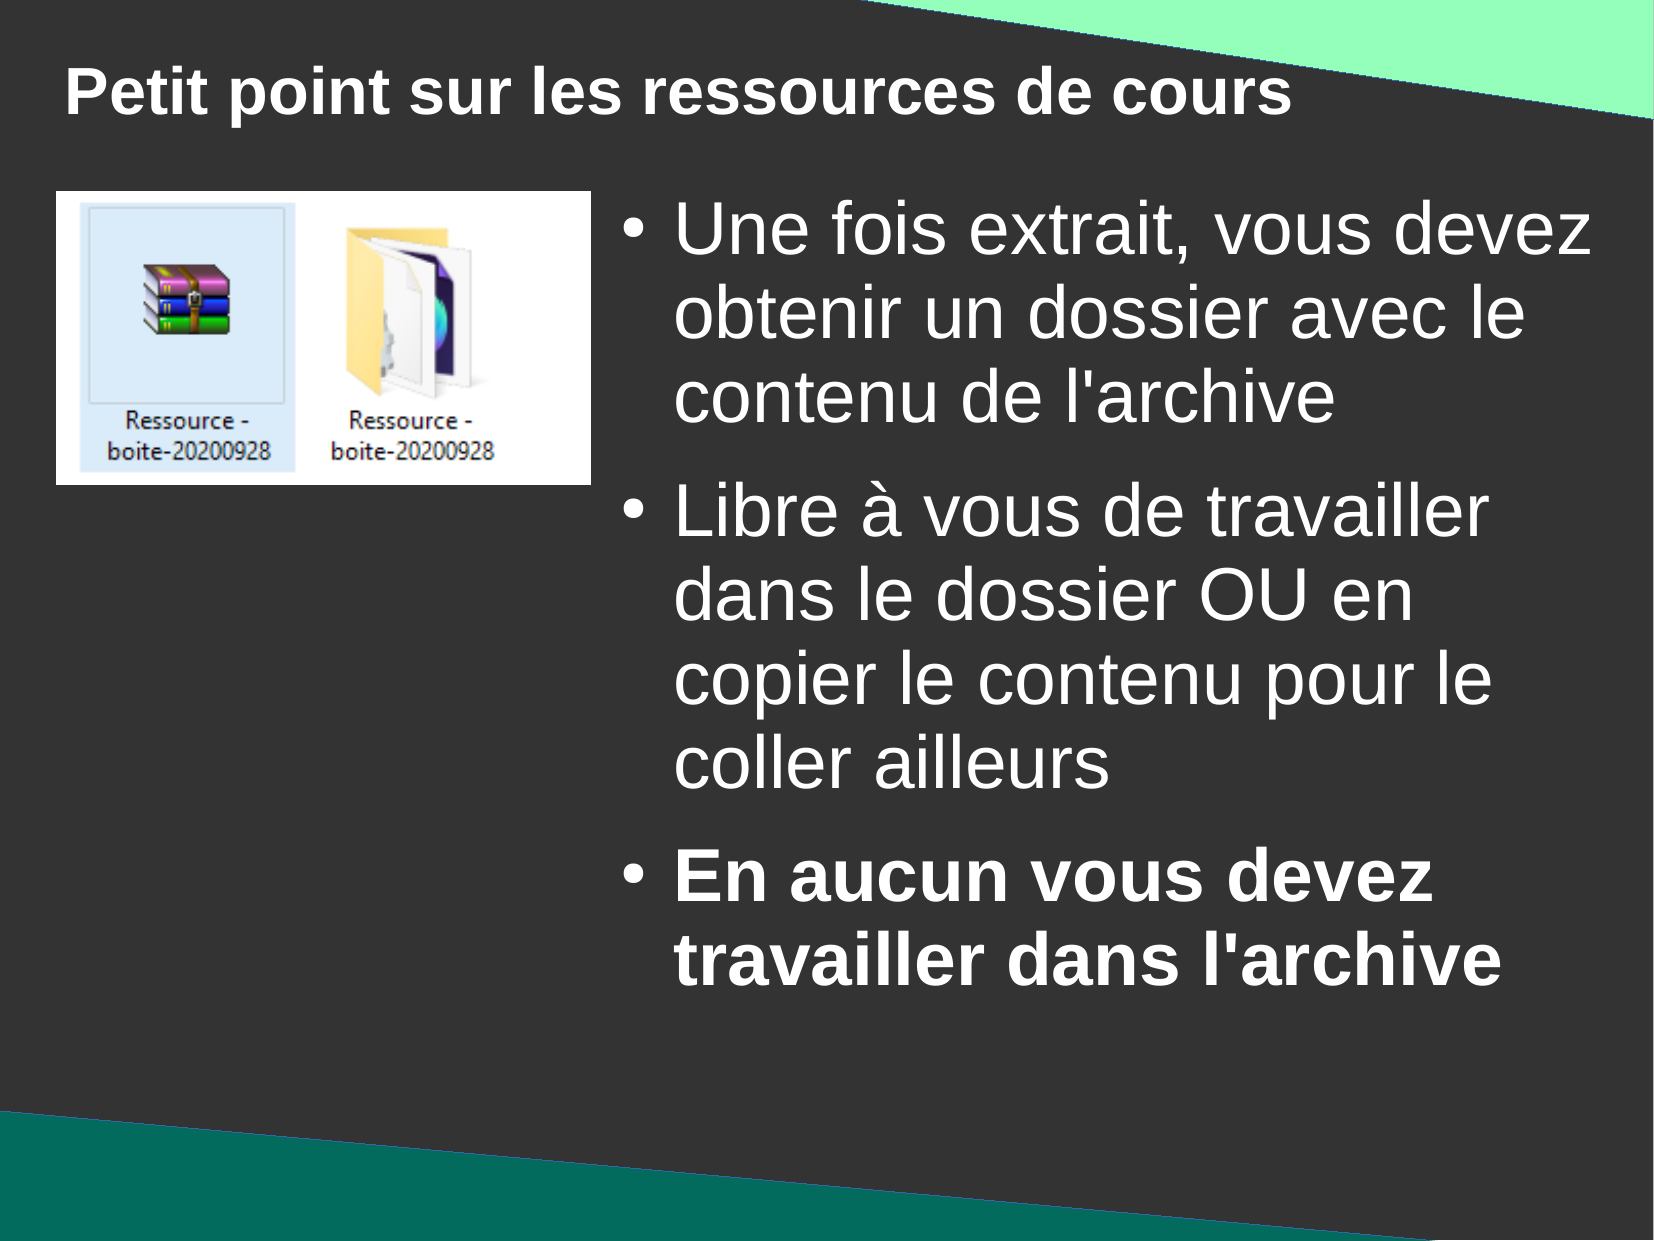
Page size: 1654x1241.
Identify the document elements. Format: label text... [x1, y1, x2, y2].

list Une fois extrait, vous devez obtenir un dossier avec le contenu de l'archive Libre à vous de travailler dans le dossier OU en copier le contenu pour le coller ailleurs En aucun vous devez travailler dans l'archive [602, 186, 1620, 1099]
text_box [861, 0, 1654, 120]
title Petit point sur les ressources de cours [64, 54, 1553, 157]
picture [56, 191, 591, 485]
